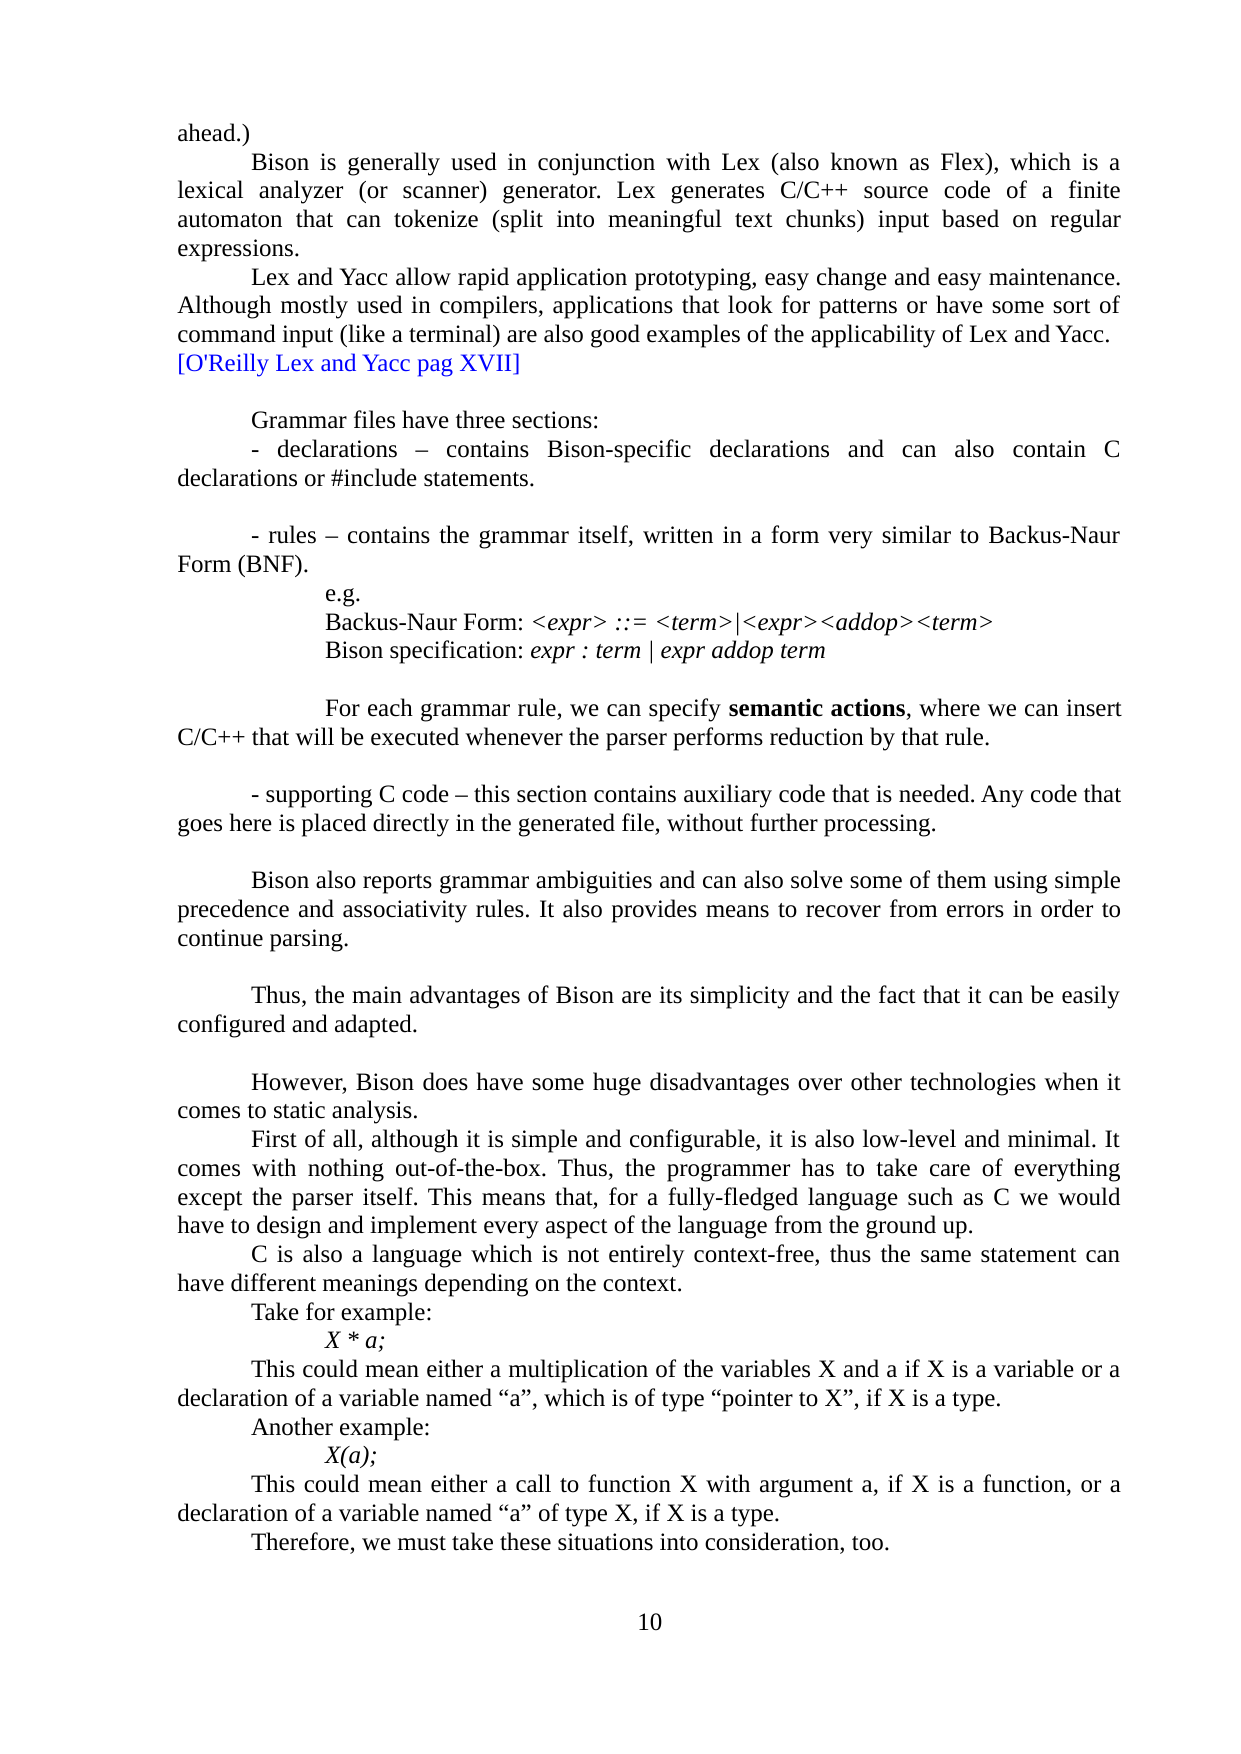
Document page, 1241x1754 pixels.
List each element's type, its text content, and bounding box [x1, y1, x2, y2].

text X * a; [177, 1326, 1122, 1354]
text However, Bison does have some huge disadvantages over other technologies when it comes to static analysis. [177, 1067, 1122, 1124]
text Lex and Yacc allow rapid application prototyping, easy change and easy maintenance. Although mostly used in compilers, applications that look for patterns or have some sort of command input (like a terminal) are also good examples of the applicability of Lex and Yacc. [177, 262, 1122, 348]
text Another example: [177, 1412, 1122, 1441]
text Bison is generally used in conjunction with Lex (also known as Flex), which is a lexical analyzer (or scanner) generator. Lex generates C/C++ source code of a finite automaton that can tokenize (split into meaningful text chunks) input based on regular expressions. [177, 147, 1122, 262]
text [O'Reilly Lex and Yacc pag XVII] [177, 348, 1122, 377]
text - rules – contains the grammar itself, written in a form very similar to Backus-Naur Form (BNF). [177, 521, 1122, 578]
text - supporting C code – this section contains auxiliary code that is needed. Any code that goes here is placed directly in the generated file, without further processing. [177, 779, 1122, 837]
text For each grammar rule, we can specify semantic actions, where we can insert C/C++ that will be executed whenever the parser performs reduction by that rule. [177, 693, 1122, 751]
text First of all, although it is simple and configurable, it is also low-level and minimal. It comes with nothing out-of-the-box. Thus, the programmer has to take care of everything except the parser itself. This means that, for a fully-fledged language such as C we would have to design and implement every aspect of the language from the ground up. [177, 1124, 1122, 1239]
text Backus-Naur Form: <expr> ::= <term>|<expr><addop><term> [177, 607, 1122, 636]
text Take for example: [177, 1297, 1122, 1326]
text This could mean either a call to function X with argument a, if X is a function, or a declaration of a variable named “a” of type X, if X is a type. [177, 1469, 1122, 1527]
text ahead.) [177, 118, 1122, 147]
text C is also a language which is not entirely context-free, thus the same statement can have different meanings depending on the context. [177, 1239, 1122, 1297]
text Grammar files have three sections: [177, 406, 1122, 434]
text Bison specification: expr : term | expr addop term [177, 636, 1122, 664]
text X(a); [177, 1441, 1122, 1469]
text Therefore, we must take these situations into consideration, too. [177, 1527, 1122, 1556]
text Bison also reports grammar ambiguities and can also solve some of them using simple precedence and associativity rules. It also provides means to recover from errors in order to continue parsing. [177, 866, 1122, 952]
text - declarations – contains Bison-specific declarations and can also contain C declarations or #include statements. [177, 434, 1122, 492]
text Thus, the main advantages of Bison are its simplicity and the fact that it can be easily configured and adapted. [177, 981, 1122, 1038]
text e.g. [177, 578, 1122, 607]
text This could mean either a multiplication of the variables X and a if X is a variable or a declaration of a variable named “a”, which is of type “pointer to X”, if X is a type. [177, 1354, 1122, 1412]
